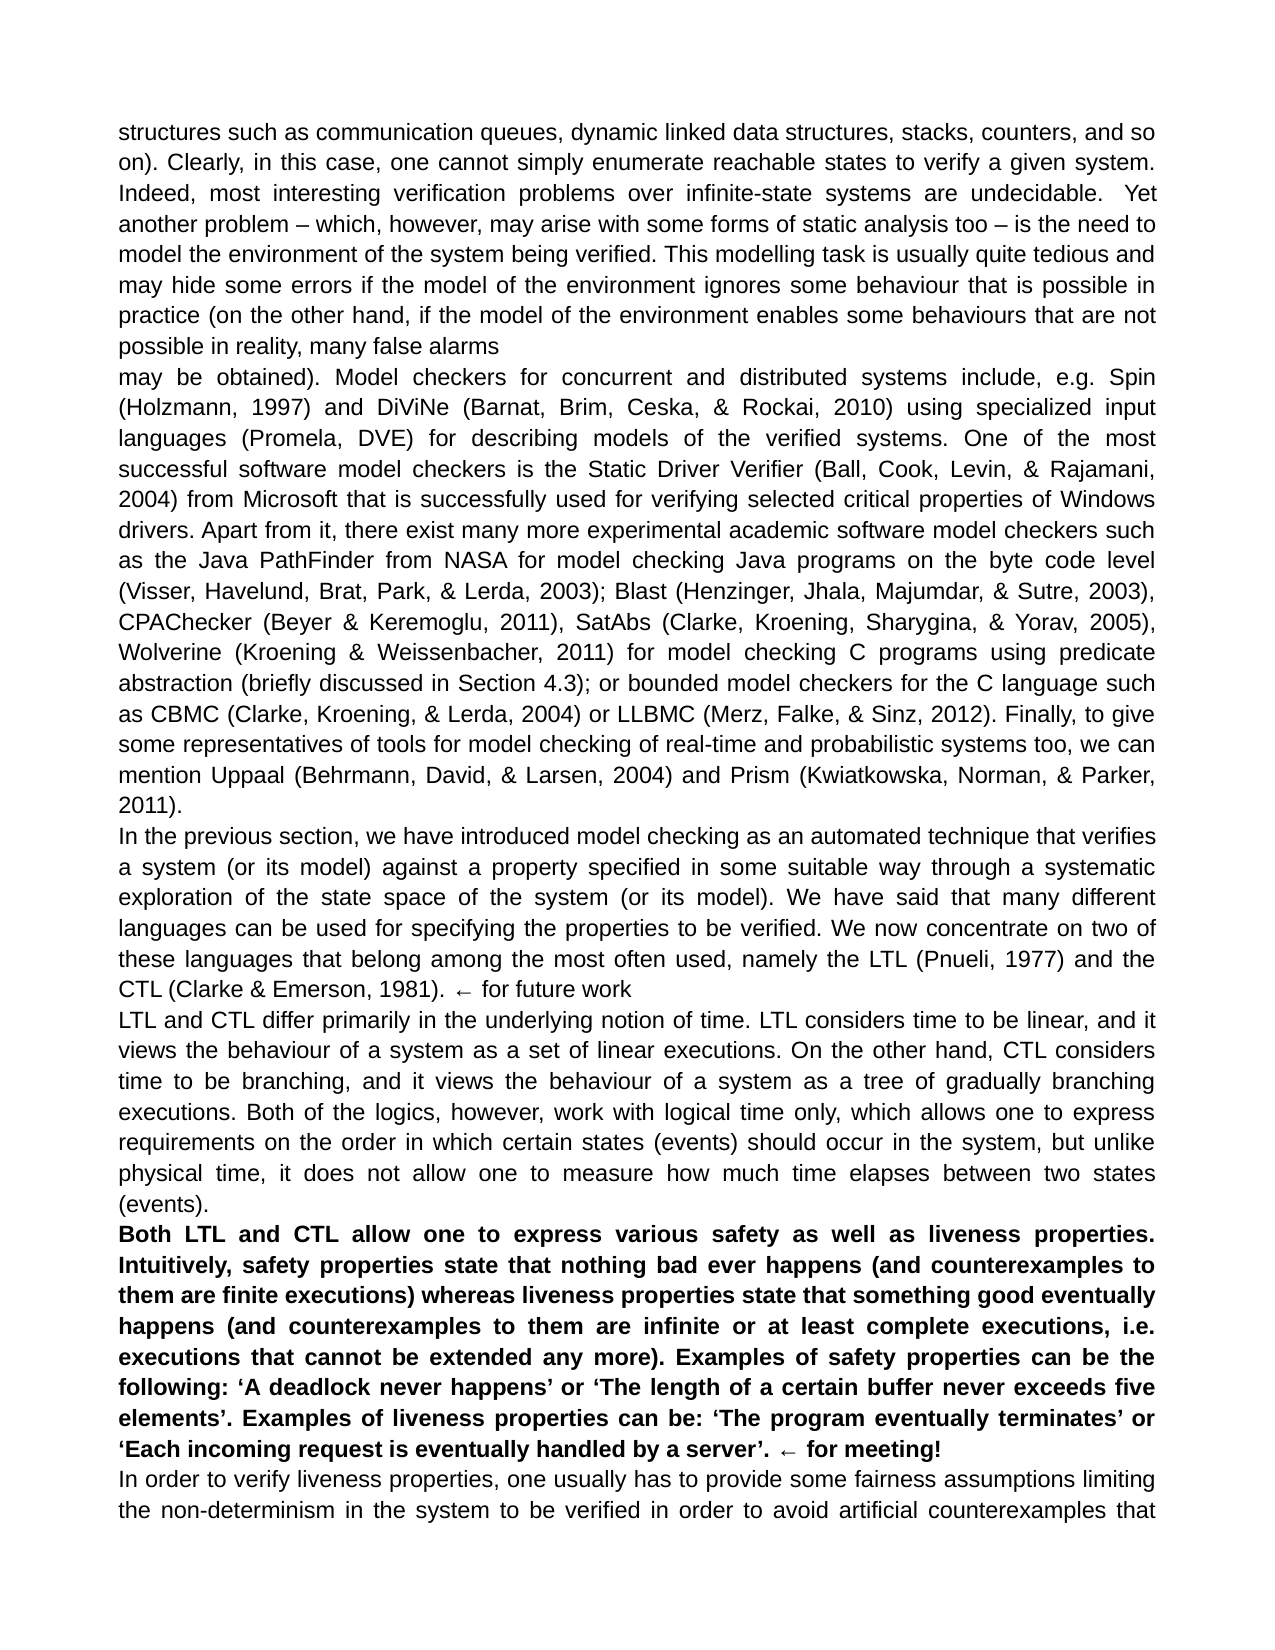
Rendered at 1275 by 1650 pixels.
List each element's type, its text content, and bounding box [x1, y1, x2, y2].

text LTL and CTL differ primarily in the underlying notion of time. LTL considers time to be linear, and it views the behaviour of a system as a set of linear executions. On the other hand, CTL considers time to be branching, and it views the behaviour of a system as a tree of gradually branching executions. Both of the logics, however, work with logical time only, which allows one to express requirements on the order in which certain states (events) should occur in the system, but unlike physical time, it does not allow one to measure how much time elapses between two states (events). [118, 1006, 1157, 1217]
text Both LTL and CTL allow one to express various safety as well as liveness properties. Intuitively, safety properties state that nothing bad ever happens (and counterexamples to them are finite executions) whereas liveness properties state that something good eventually happens (and counterexamples to them are infinite or at least complete executions, i.e. executions that cannot be extended any more). Examples of safety properties can be the following: ‘A deadlock never happens’ or ‘The length of a certain buffer never exceeds five elements’. Examples of liveness properties can be: ‘The program eventually terminates’ or ‘Each incoming request is eventually handled by a server’. ← for meeting! [118, 1221, 1157, 1462]
text In the previous section, we have introduced model checking as an automated technique that verifies a system (or its model) against a property specified in some suitable way through a systematic exploration of the state space of the system (or its model). We have said that many different languages can be used for specifying the properties to be verified. We now concentrate on two of these languages that belong among the most often used, namely the LTL (Pnueli, 1977) and the CTL (Clarke & Emerson, 1981). ← for future work [118, 822, 1157, 1002]
text In order to verify liveness properties, one usually has to provide some fairness assumptions limiting the non-determinism in the system to be verified in order to avoid artificial counterexamples that [118, 1466, 1157, 1523]
text may be obtained). Model checkers for concurrent and distributed systems include, e.g. Spin (Holzmann, 1997) and DiViNe (Barnat, Brim, Ceska, & Rockai, 2010) using specialized input languages (Promela, DVE) for describing models of the verified systems. One of the most successful software model checkers is the Static Driver Verifier (Ball, Cook, Levin, & Rajamani, 2004) from Microsoft that is successfully used for verifying selected critical properties of Windows drivers. Apart from it, there exist many more experimental academic software model checkers such as the Java PathFinder from NASA for model checking Java programs on the byte code level (Visser, Havelund, Brat, Park, & Lerda, 2003); Blast (Henzinger, Jhala, Majumdar, & Sutre, 2003), CPAChecker (Beyer & Keremoglu, 2011), SatAbs (Clarke, Kroening, Sharygina, & Yorav, 2005), Wolverine (Kroening & Weissenbacher, 2011) for model checking C programs using predicate abstraction (briefly discussed in Section 4.3); or bounded model checkers for the C language such as CBMC (Clarke, Kroening, & Lerda, 2004) or LLBMC (Merz, Falke, & Sinz, 2012). Finally, to give some representatives of tools for model checking of real-time and probabilistic systems too, we can mention Uppaal (Behrmann, David, & Larsen, 2004) and Prism (Kwiatkowska, Norman, & Parker, 2011). [118, 363, 1157, 819]
text structures such as communication queues, dynamic linked data structures, stacks, counters, and so on). Clearly, in this case, one cannot simply enumerate reachable states to verify a given system. Indeed, most interesting verification problems over infinite-state systems are undecidable. Yet another problem – which, however, may arise with some forms of static analysis too – is the need to model the environment of the system being verified. This modelling task is usually quite tedious and may hide some errors if the model of the environment ignores some behaviour that is possible in practice (on the other hand, if the model of the environment enables some behaviours that are not possible in reality, many false alarms [118, 118, 1157, 359]
